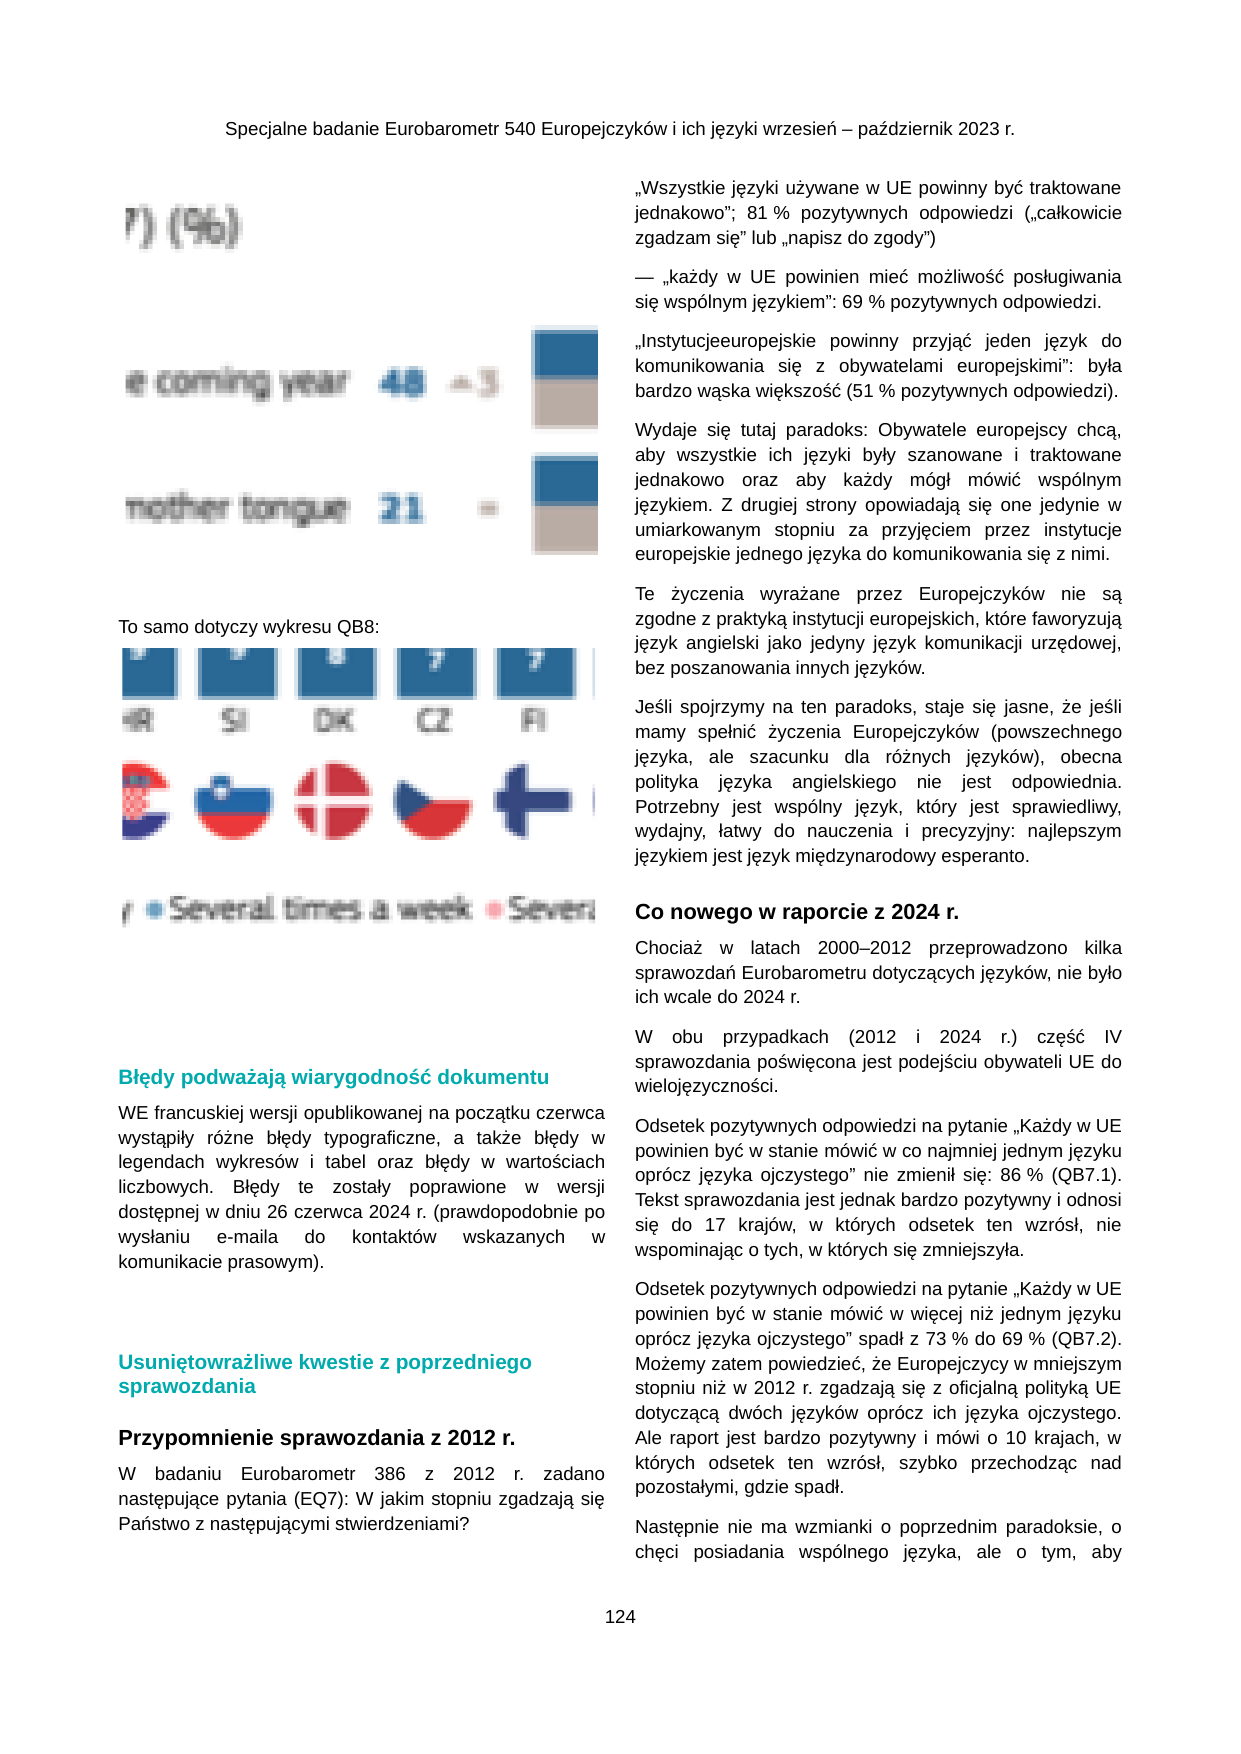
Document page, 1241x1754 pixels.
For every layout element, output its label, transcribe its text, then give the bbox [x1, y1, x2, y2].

text Odsetek pozytywnych odpowiedzi na pytanie „Każdy w UE powinien być w stanie mówić w więcej niż jednym języku oprócz języka ojczystego” spadł z 73 % do 69 % (QB7.2). Możemy zatem powiedzieć, że Europejczycy w mniejszym stopniu niż w 2012 r. zgadzają się z oficjalną polityką UE dotyczącą dwóch języków oprócz ich języka ojczystego. Ale raport jest bardzo pozytywny i mówi o 10 krajach, w których odsetek ten wzrósł, szybko przechodząc nad pozostałymi, gdzie spadł. [635, 1278, 1122, 1498]
text Następnie nie ma wzmianki o poprzednim paradoksie, o chęci posiadania wspólnego języka, ale o tym, aby [635, 1516, 1122, 1562]
text Te życzenia wyrażane przez Europejczyków nie są zgodne z praktyką instytucji europejskich, które faworyzują język angielski jako jedyny język komunikacji urzędowej, bez poszanowania innych języków. [635, 582, 1122, 678]
subtitle Przypomnienie sprawozdania z 2012 r. [118, 1425, 605, 1450]
text Chociaż w latach 2000–2012 przeprowadzono kilka sprawozdań Eurobarometru dotyczących języków, nie było ich wcale do 2024 r. [635, 937, 1122, 1008]
subtitle Co nowego w raporcie z 2024 r. [635, 899, 1122, 924]
subtitle Usuniętowrażliwe kwestie z poprzedniego sprawozdania [118, 1350, 605, 1398]
text — „każdy w UE powinien mieć możliwość posługiwania się wspólnym językiem”: 69 % pozytywnych odpowiedzi. [635, 266, 1122, 312]
picture [125, 177, 598, 573]
text To samo dotyczy wykresu QB8: [118, 615, 605, 637]
text WE francuskiej wersji opublikowanej na początku czerwca wystąpiły różne błędy typograficzne, a także błędy w legendach wykresów i tabel oraz błędy w wartościach liczbowych. Błędy te zostały poprawione w wersji dostępnej w dniu 26 czerwca 2024 r. (prawdopodobnie po wysłaniu e-maila do kontaktów wskazanych w komunikacie prasowym). [118, 1102, 605, 1272]
text W badaniu Eurobarometr 386 z 2012 r. zadano następujące pytania (EQ7): W jakim stopniu zgadzają się Państwo z następującymi stwierdzeniami? [118, 1463, 605, 1534]
subtitle Błędy podważają wiarygodność dokumentu [118, 1065, 605, 1089]
picture [122, 648, 596, 963]
text Wydaje się tutaj paradoks: Obywatele europejscy chcą, aby wszystkie ich języki były szanowane i traktowane jednakowo oraz aby każdy mógł mówić wspólnym językiem. Z drugiej strony opowiadają się one jedynie w umiarkowanym stopniu za przyjęciem przez instytucje europejskie jednego języka do komunikowania się z nimi. [635, 419, 1122, 565]
text W obu przypadkach (2012 i 2024 r.) część IV sprawozdania poświęcona jest podejściu obywateli UE do wielojęzyczności. [635, 1026, 1122, 1097]
text „Wszystkie języki używane w UE powinny być traktowane jednakowo”; 81 % pozytywnych odpowiedzi („całkowicie zgadzam się” lub „napisz do zgody”) [635, 177, 1122, 248]
text „Instytucjeeuropejskie powinny przyjąć jeden język do komunikowania się z obywatelami europejskimi”: była bardzo wąska większość (51 % pozytywnych odpowiedzi). [635, 330, 1122, 401]
text Jeśli spojrzymy na ten paradoks, staje się jasne, że jeśli mamy spełnić życzenia Europejczyków (powszechnego języka, ale szacunku dla różnych języków), obecna polityka języka angielskiego nie jest odpowiednia. Potrzebny jest wspólny język, który jest sprawiedliwy, wydajny, łatwy do nauczenia i precyzyjny: najlepszym językiem jest język międzynarodowy esperanto. [635, 696, 1122, 867]
text Odsetek pozytywnych odpowiedzi na pytanie „Każdy w UE powinien być w stanie mówić w co najmniej jednym języku oprócz języka ojczystego” nie zmienił się: 86 % (QB7.1). Tekst sprawozdania jest jednak bardzo pozytywny i odnosi się do 17 krajów, w których odsetek ten wzrósł, nie wspominając o tych, w których się zmniejszyła. [635, 1114, 1122, 1260]
